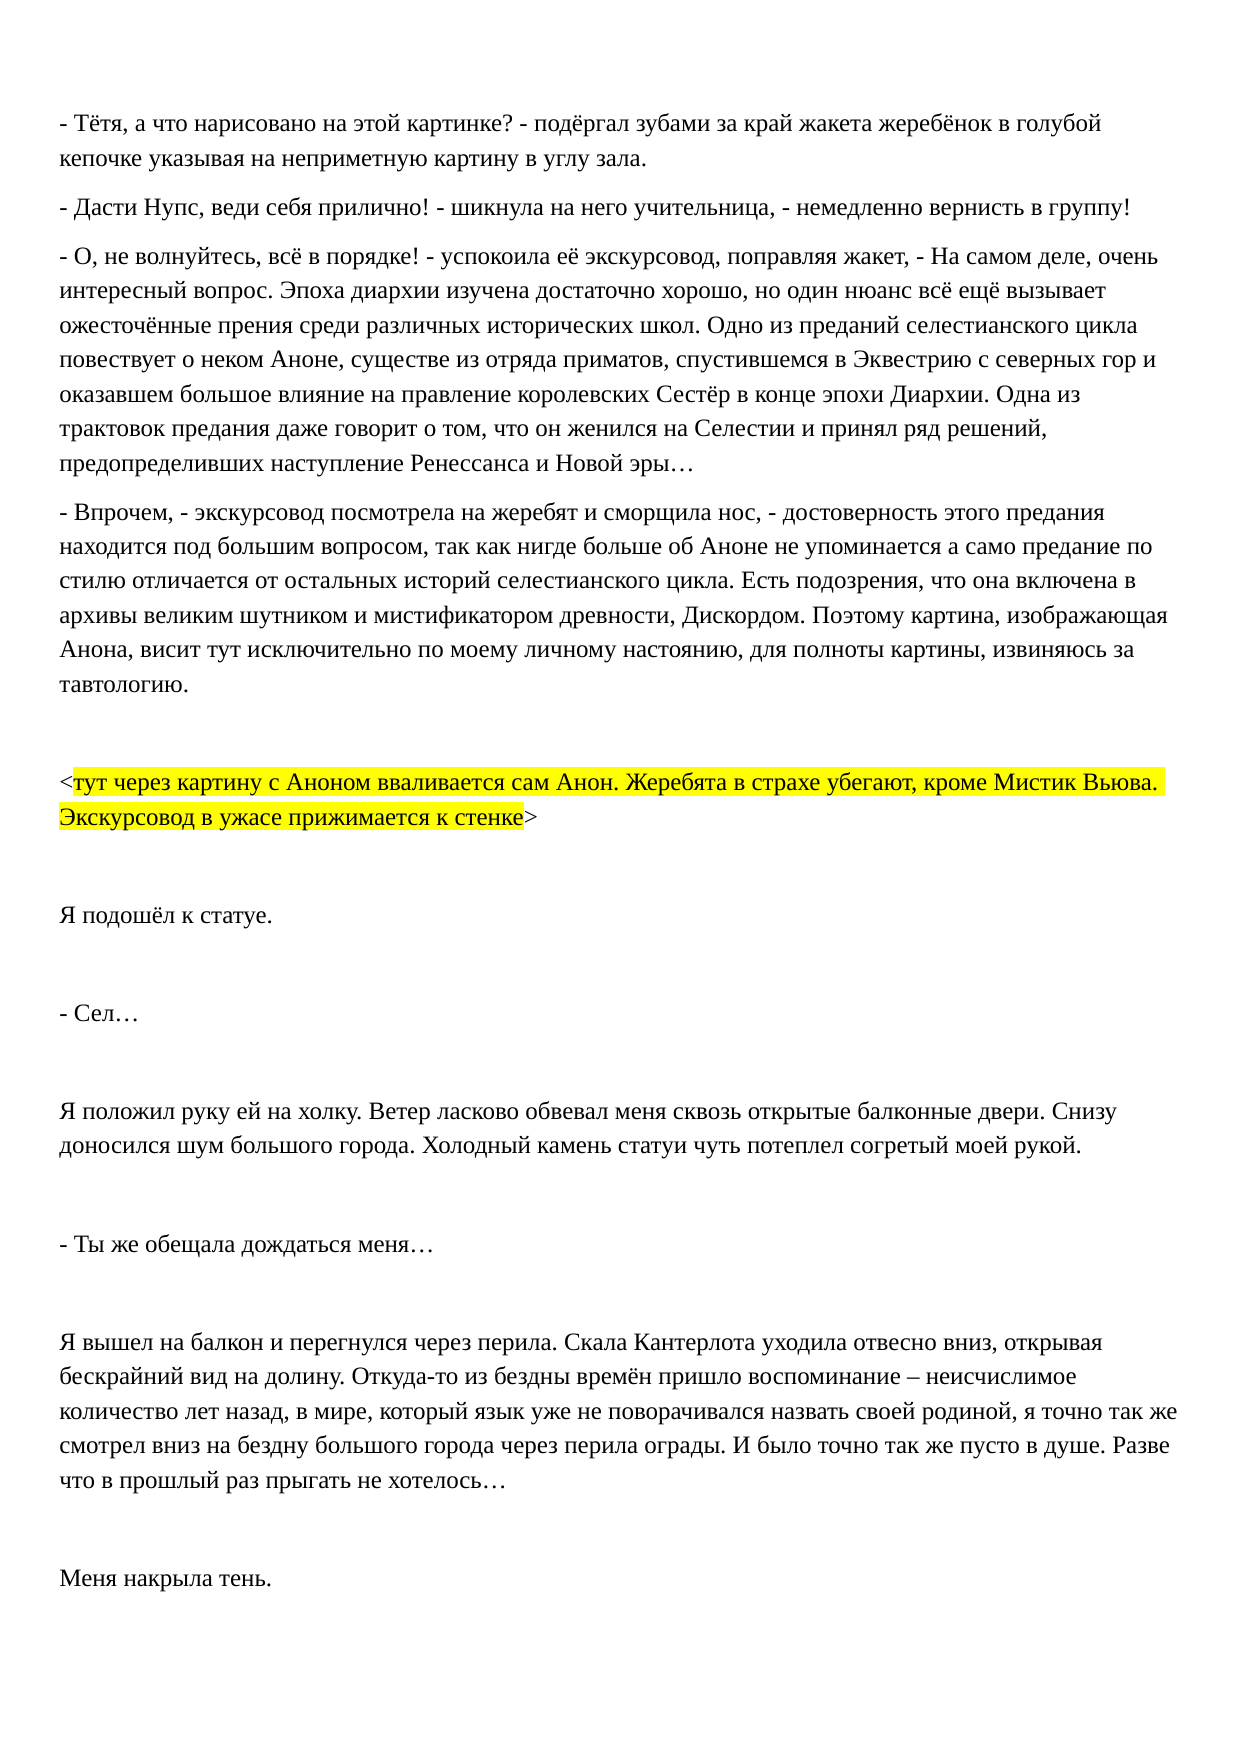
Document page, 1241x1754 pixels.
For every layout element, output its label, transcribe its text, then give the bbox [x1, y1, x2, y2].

text - Дасти Нупс, веди себя прилично! - шикнула на него учительница, - немедленно вернисть в группу! [59, 192, 1181, 220]
text - Впрочем, - экскурсовод посмотрела на жеребят и сморщила нос, - достоверность этого предания находится под большим вопросом, так как нигде больше об Аноне не упоминается а само предание по стилю отличается от остальных историй селестианского цикла. Есть подозрения, что она включена в архивы великим шутником и мистификатором древности, Дискордом. Поэтому картина, изображающая Анона, висит тут исключительно по моему личному настоянию, для полноты картины, извиняюсь за тавтологию. [59, 497, 1181, 698]
text Меня накрыла тень. [59, 1563, 1181, 1592]
text Я положил руку ей на холку. Ветер ласково обвевал меня сквозь открытые балконные двери. Снизу доносился шум большого города. Холодный камень статуи чуть потеплел согретый моей рукой. [59, 1096, 1181, 1159]
text - О, не волнуйтесь, всё в порядке! - успокоила её экскурсовод, поправляя жакет, - На самом деле, очень интересный вопрос. Эпоха диархии изучена достаточно хорошо, но один нюанс всё ещё вызывает ожесточённые прения среди различных исторических школ. Одно из преданий селестианского цикла повествует о неком Аноне, существе из отряда приматов, спустившемся в Эквестрию с северных гор и оказавшем большое влияние на правление королевских Сестёр в конце эпохи Диархии. Одна из трактовок предания даже говорит о том, что он женился на Селестии и принял ряд решений, предопределивших наступление Ренессанса и Новой эры… [59, 241, 1181, 476]
text - Тётя, а что нарисовано на этой картинке? - подёргал зубами за край жакета жеребёнок в голубой кепочке указывая на неприметную картину в углу зала. [59, 108, 1181, 171]
text <тут через картину с Аноном вваливается сам Анон. Жеребята в страхе убегают, кроме Мистик Вьюва. Экскурсовод в ужасе прижимается к стенке> [59, 767, 1181, 830]
text - Сел… [59, 998, 1181, 1027]
text Я вышел на балкон и перегнулся через перила. Скала Кантерлота уходила отвесно вниз, открывая бескрайний вид на долину. Откуда-то из бездны времён пришло воспоминание – неисчислимое количество лет назад, в мире, который язык уже не поворачивался назвать своей родиной, я точно так же смотрел вниз на бездну большого города через перила ограды. И было точно так же пусто в душе. Разве что в прошлый раз прыгать не хотелось… [59, 1327, 1181, 1493]
text Я подошёл к статуе. [59, 900, 1181, 928]
text - Ты же обещала дождаться меня… [59, 1229, 1181, 1257]
